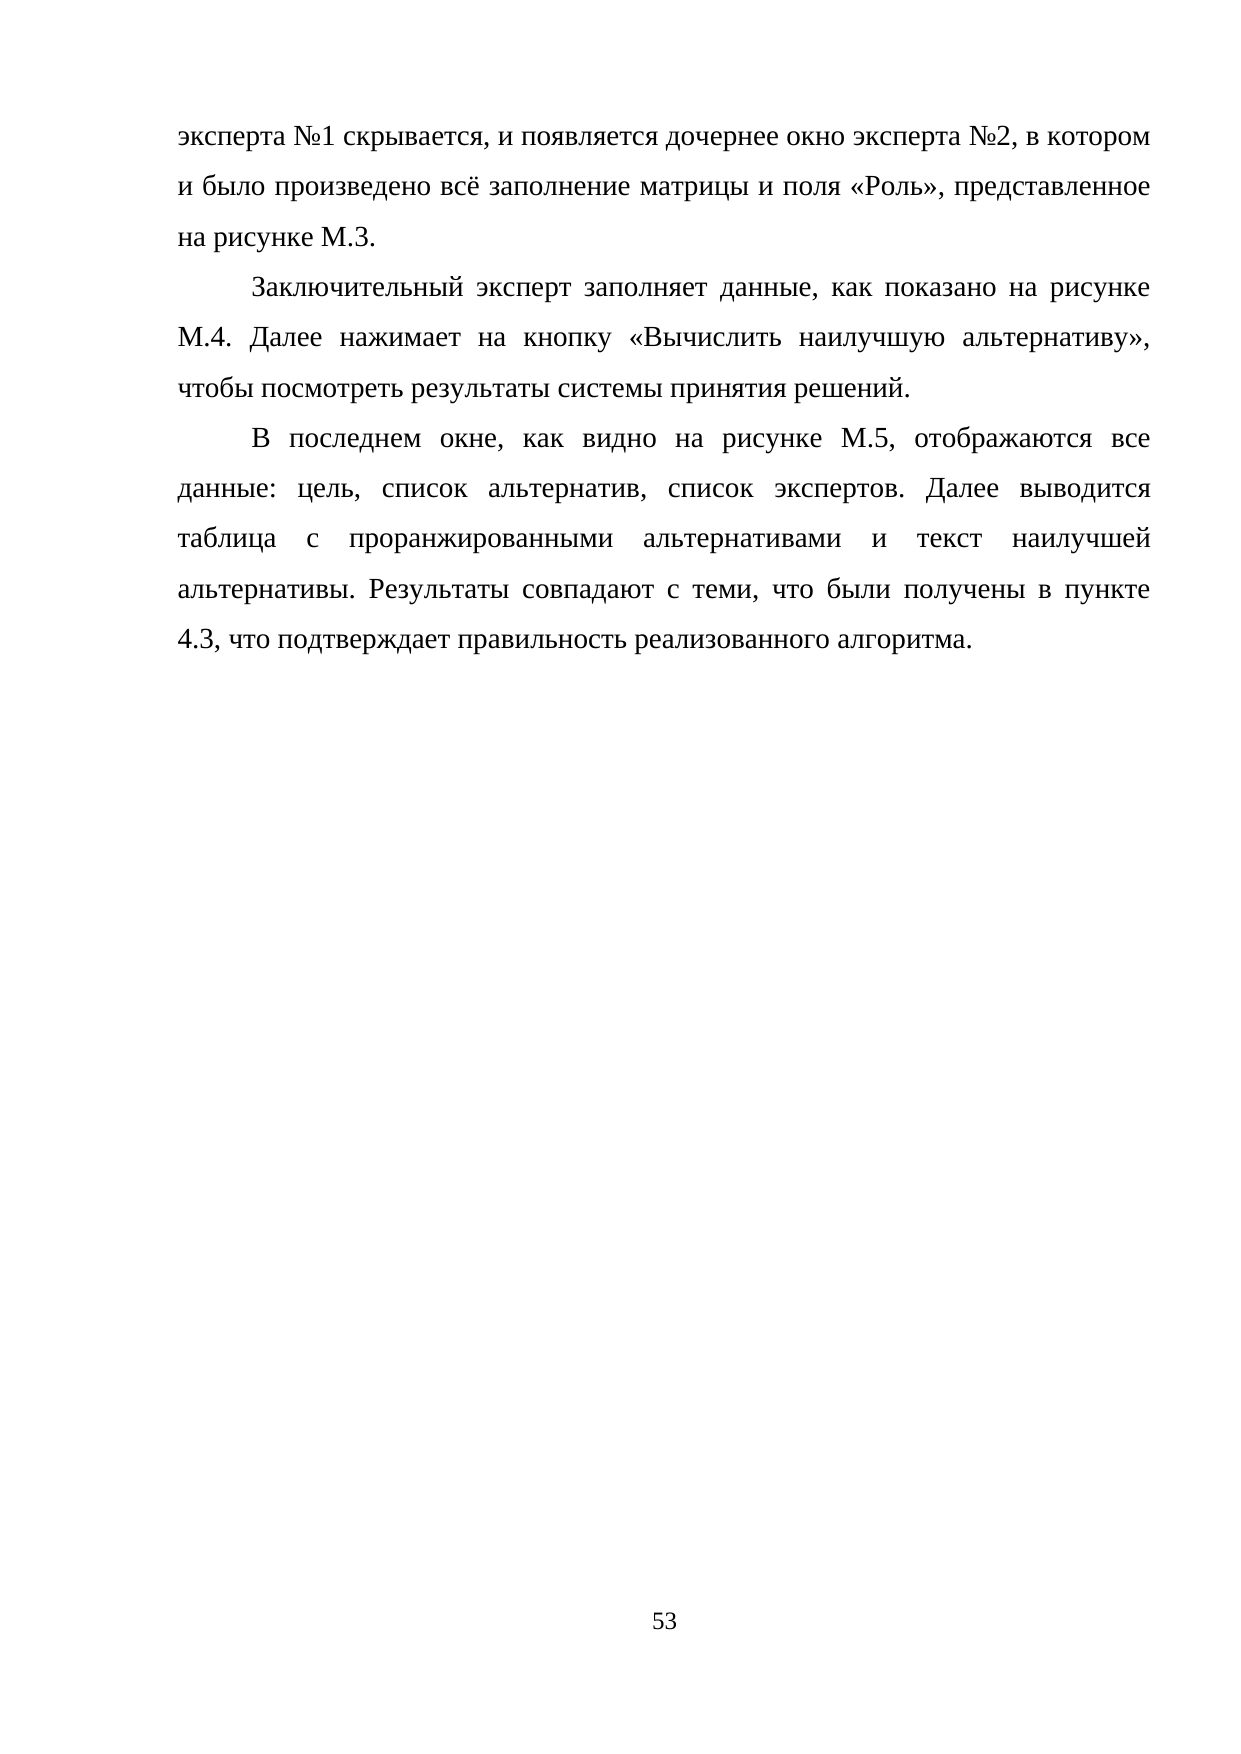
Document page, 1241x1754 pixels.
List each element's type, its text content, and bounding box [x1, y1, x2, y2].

text эксперта №1 скрывается, и появляется дочернее окно эксперта №2, в котором и было произведено всё заполнение матрицы и поля «Роль», представленное на рисунке М.3. [177, 118, 1152, 252]
text В последнем окне, как видно на рисунке М.5, отображаются все данные: цель, список альтернатив, список экспертов. Далее выводится таблица с проранжированными альтернативами и текст наилучшей альтернативы. Результаты совпадают с теми, что были получены в пункте 4.3, что подтверждает правильность реализованного алгоритма. [177, 420, 1152, 655]
text Заключительный эксперт заполняет данные, как показано на рисунке М.4. Далее нажимает на кнопку «Вычислить наилучшую альтернативу», чтобы посмотреть результаты системы принятия решений. [177, 269, 1152, 403]
